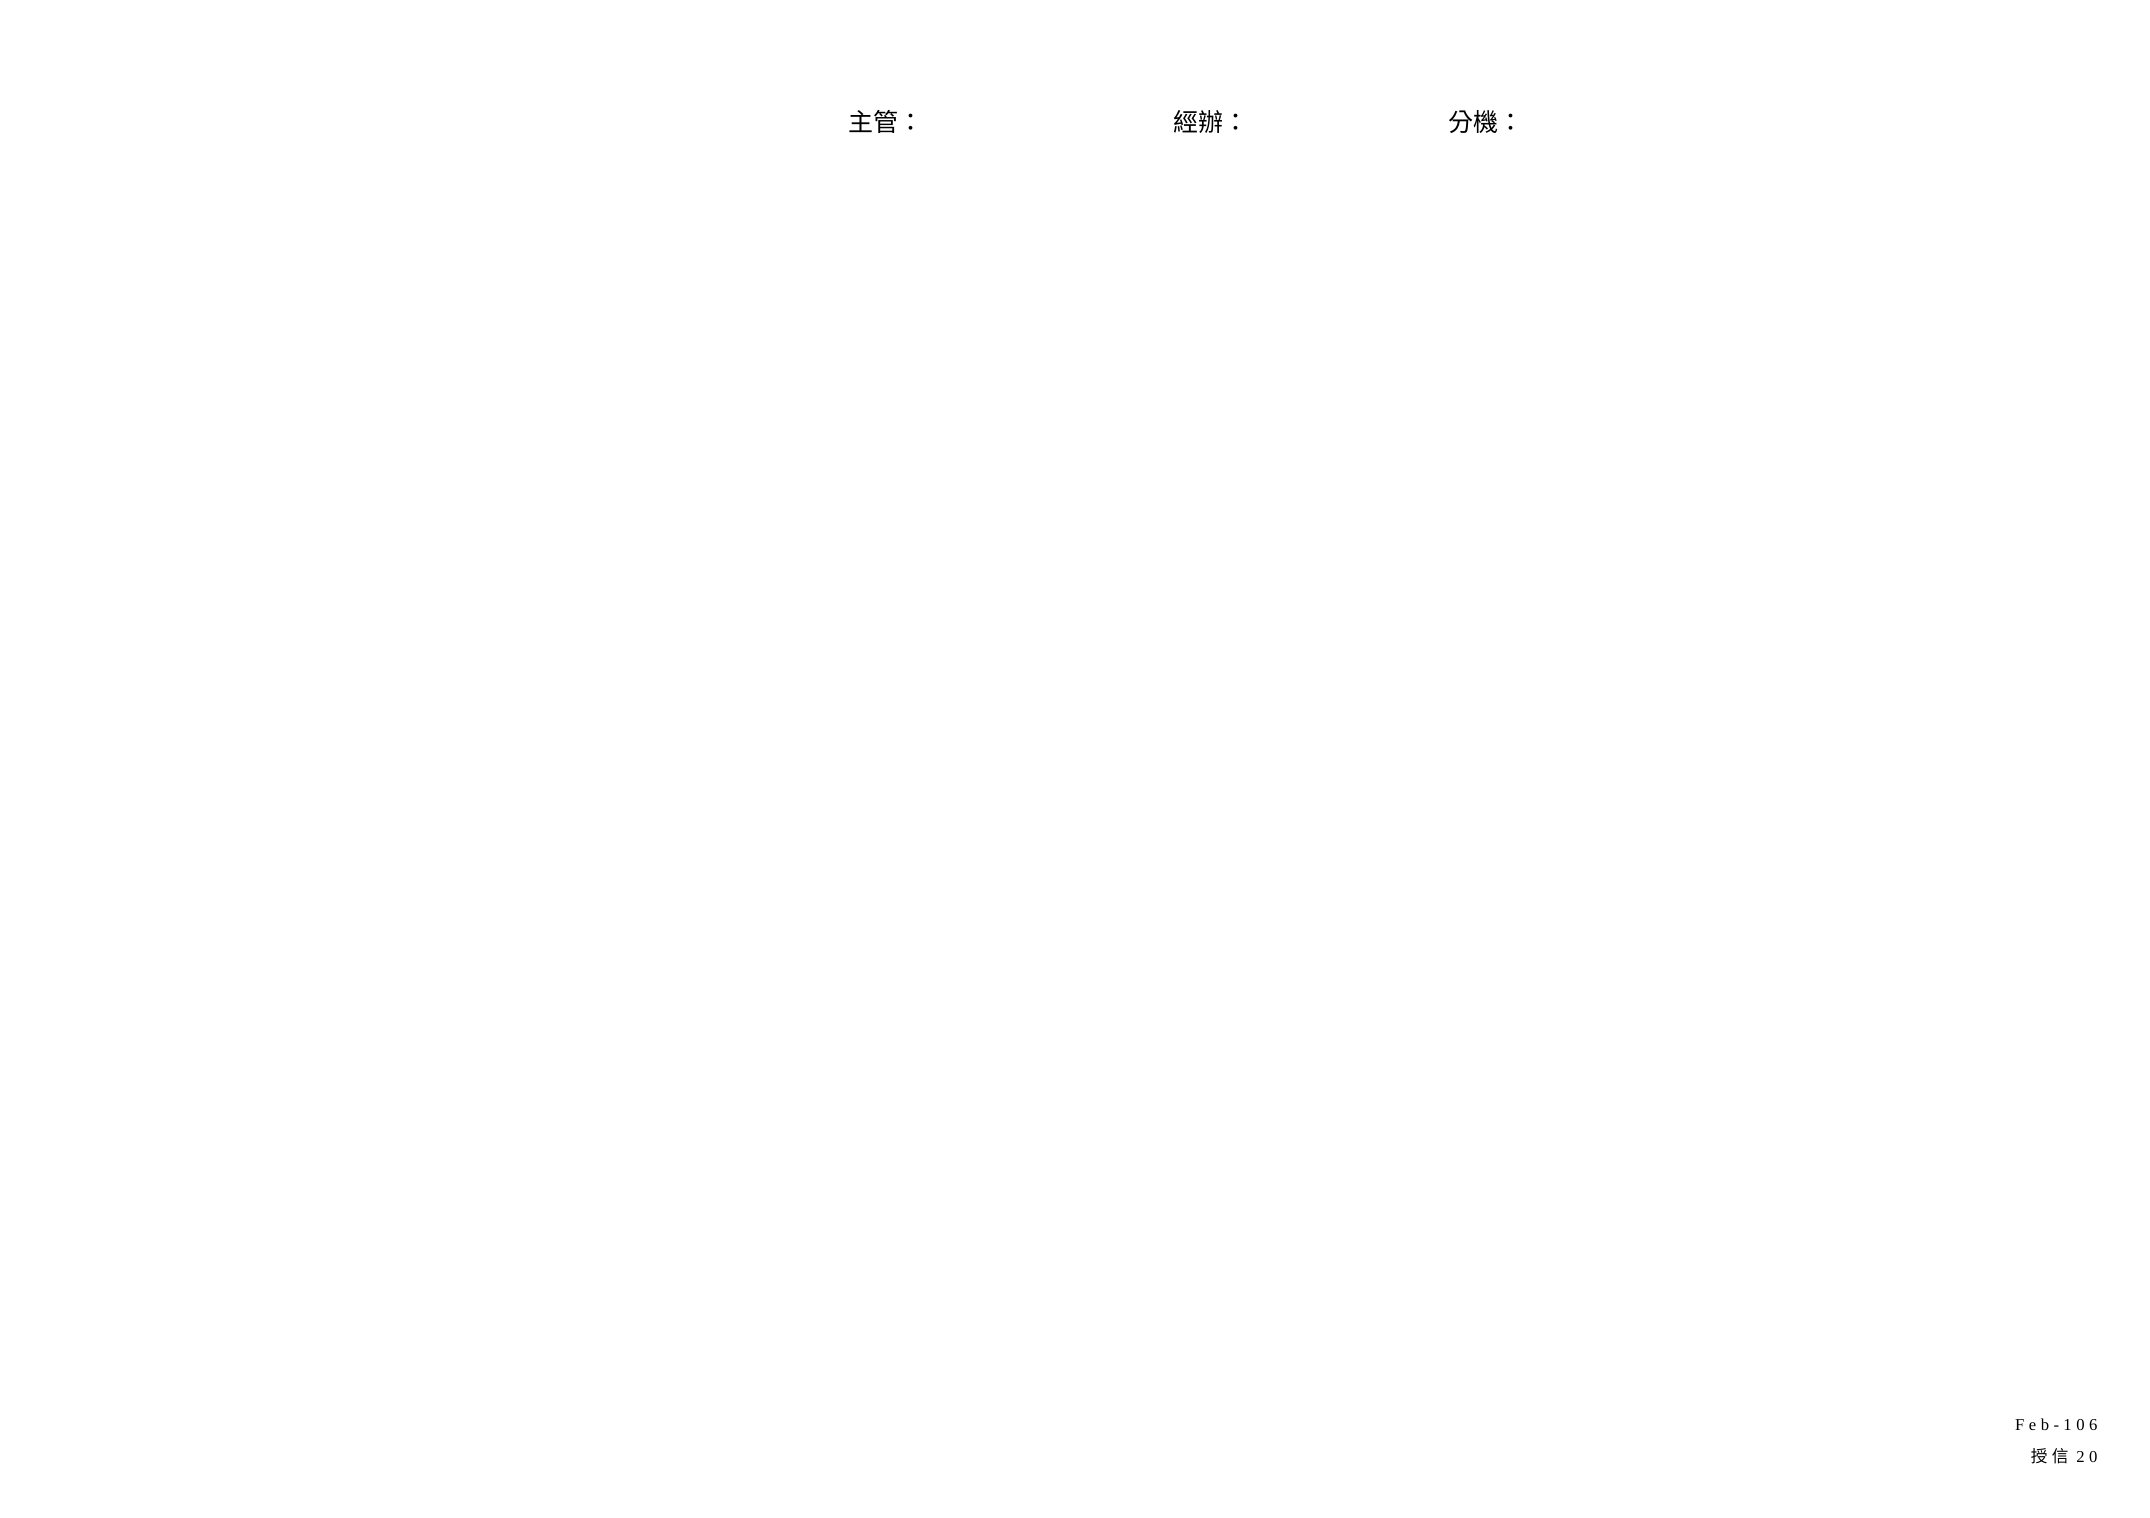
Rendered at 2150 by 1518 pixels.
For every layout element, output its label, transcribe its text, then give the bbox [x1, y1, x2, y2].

text 主管： 經辦： 分機： [275, 79, 2097, 142]
